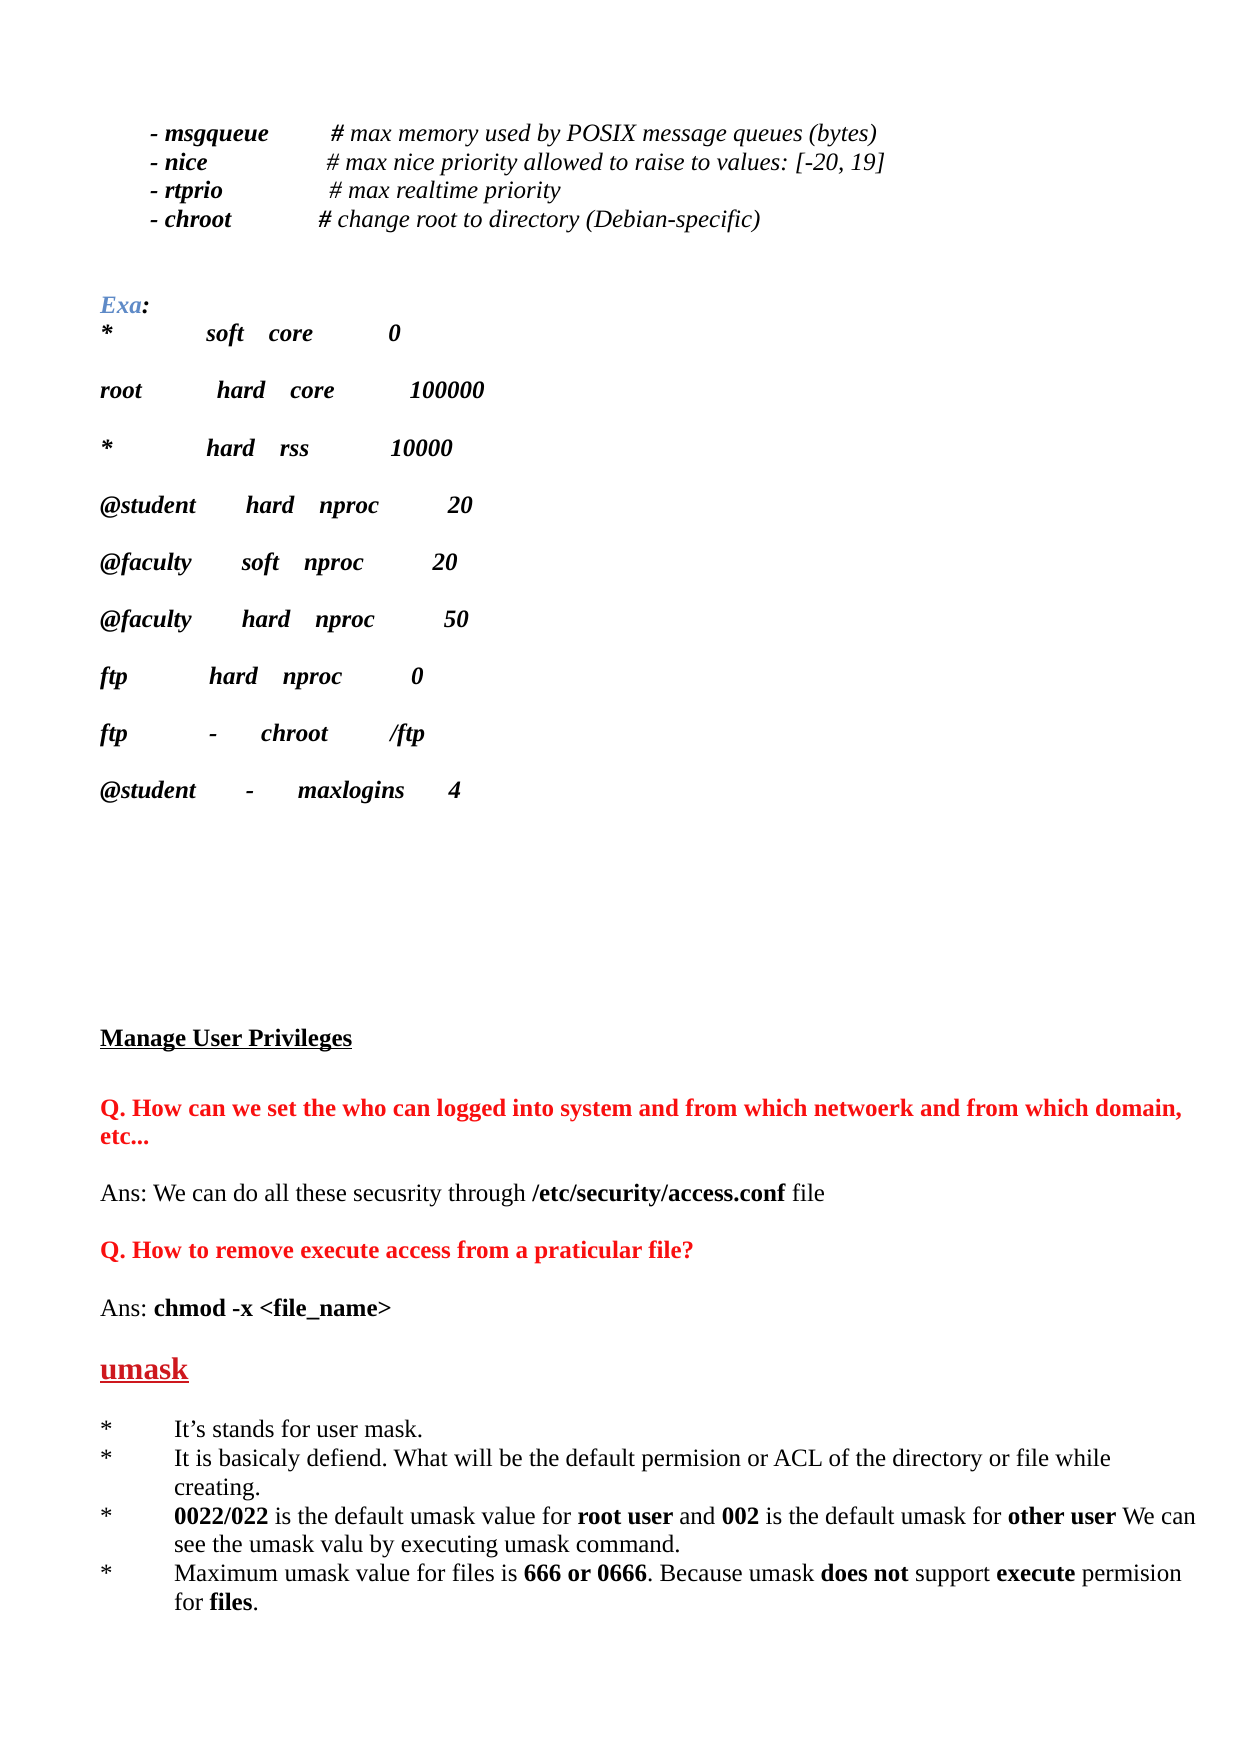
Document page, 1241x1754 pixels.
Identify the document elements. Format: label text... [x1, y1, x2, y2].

text - chroot # change root to directory (Debian-specific) [100, 204, 1198, 233]
subtitle Manage User Privileges [100, 1023, 1198, 1052]
text root hard core 100000 [100, 376, 1198, 404]
text ftp - chroot /ftp [100, 718, 1198, 747]
text ftp hard nproc 0 [100, 661, 1198, 690]
text Exa: [100, 290, 1198, 318]
text umask [100, 1350, 1198, 1386]
text * soft core 0 [100, 318, 1198, 347]
text * It’s stands for user mask. [100, 1414, 1198, 1443]
text @faculty hard nproc 50 [100, 604, 1198, 633]
text Ans: chmod -x <file_name> [100, 1293, 1198, 1322]
text @student hard nproc 20 [100, 490, 1198, 518]
text * It is basicaly defiend. What will be the default permision or ACL of the directory or file while creating. [100, 1443, 1198, 1501]
text Q. How to remove execute access from a praticular file? [100, 1236, 1198, 1264]
text * Maximum umask value for files is 666 or 0666. Because umask does not support execute permision for files. [100, 1558, 1198, 1616]
text Q. How can we set the who can logged into system and from which netwoerk and from which domain, etc... [100, 1093, 1198, 1150]
text * 0022/022 is the default umask value for root user and 002 is the default umask for other user We can see the umask valu by executing umask command. [100, 1501, 1198, 1558]
text * hard rss 10000 [100, 433, 1198, 461]
text - msgqueue # max memory used by POSIX message queues (bytes) [100, 118, 1198, 147]
text Ans: We can do all these secusrity through /etc/security/access.conf file [100, 1178, 1198, 1207]
text @student - maxlogins 4 [100, 775, 1198, 804]
text - nice # max nice priority allowed to raise to values: [-20, 19] [100, 147, 1198, 176]
text @faculty soft nproc 20 [100, 547, 1198, 576]
text - rtprio # max realtime priority [100, 176, 1198, 204]
